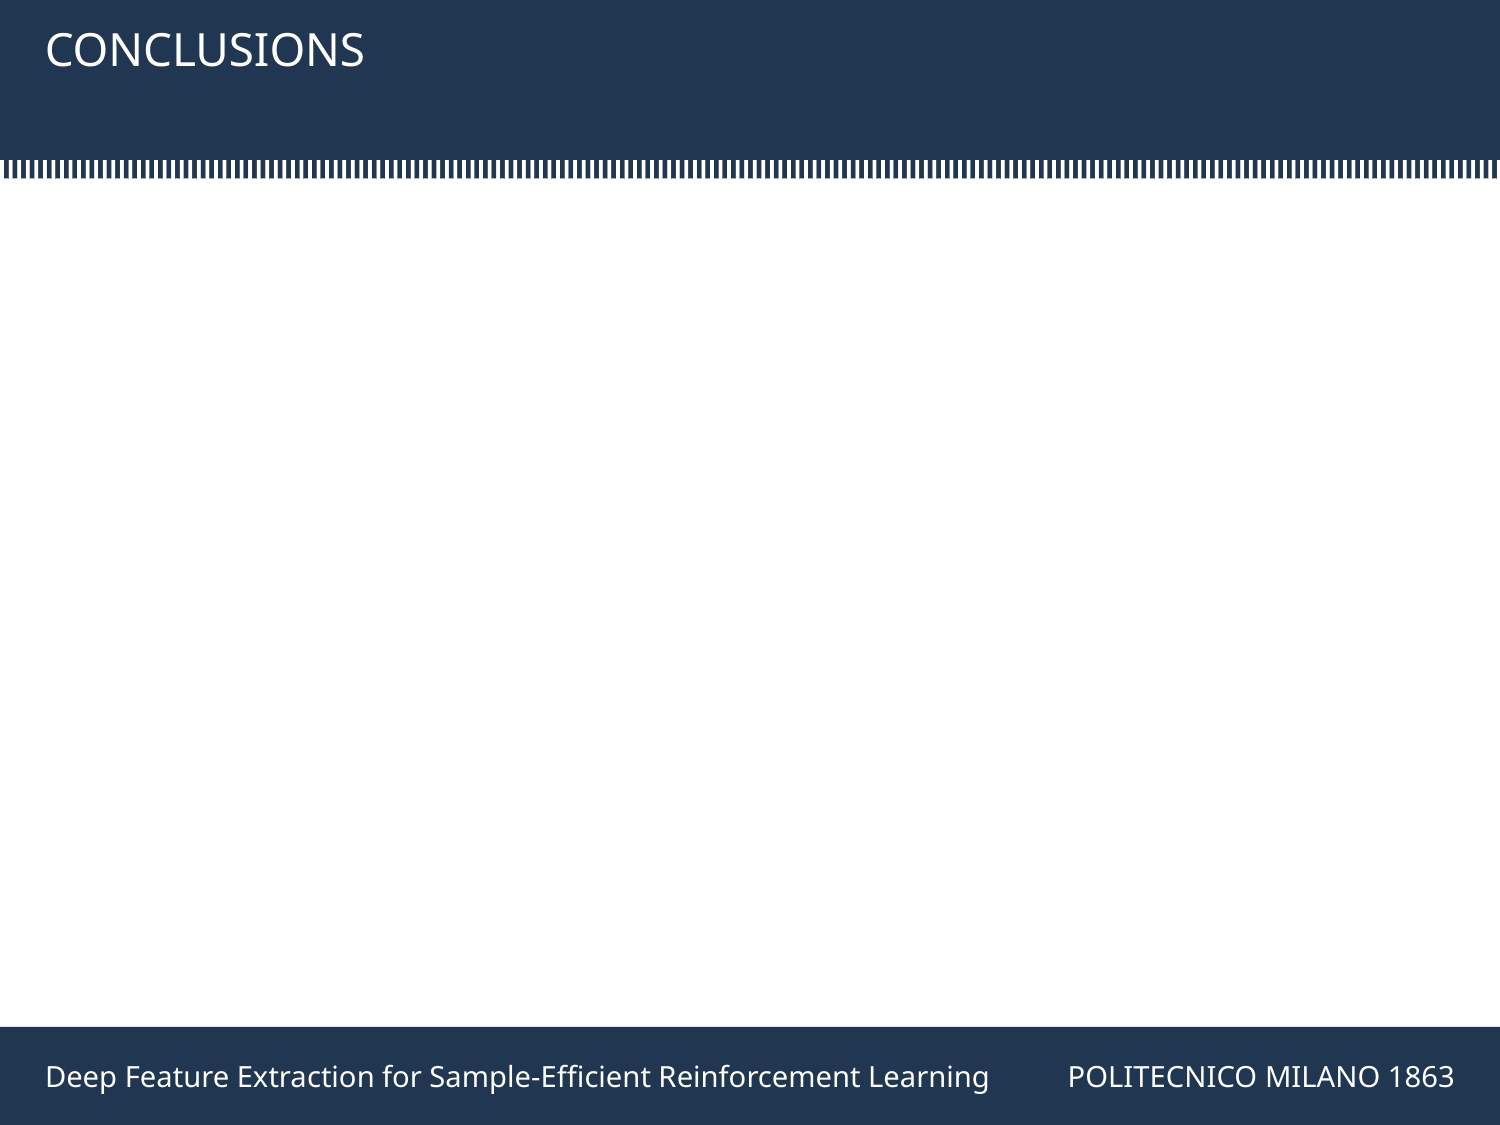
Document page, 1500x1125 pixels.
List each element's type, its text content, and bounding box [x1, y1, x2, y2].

text_box CONCLUSIONS [0, 0, 1500, 160]
text_box POLITECNICO MILANO 1863 [0, 1026, 1500, 1125]
picture [0, 160, 1500, 179]
